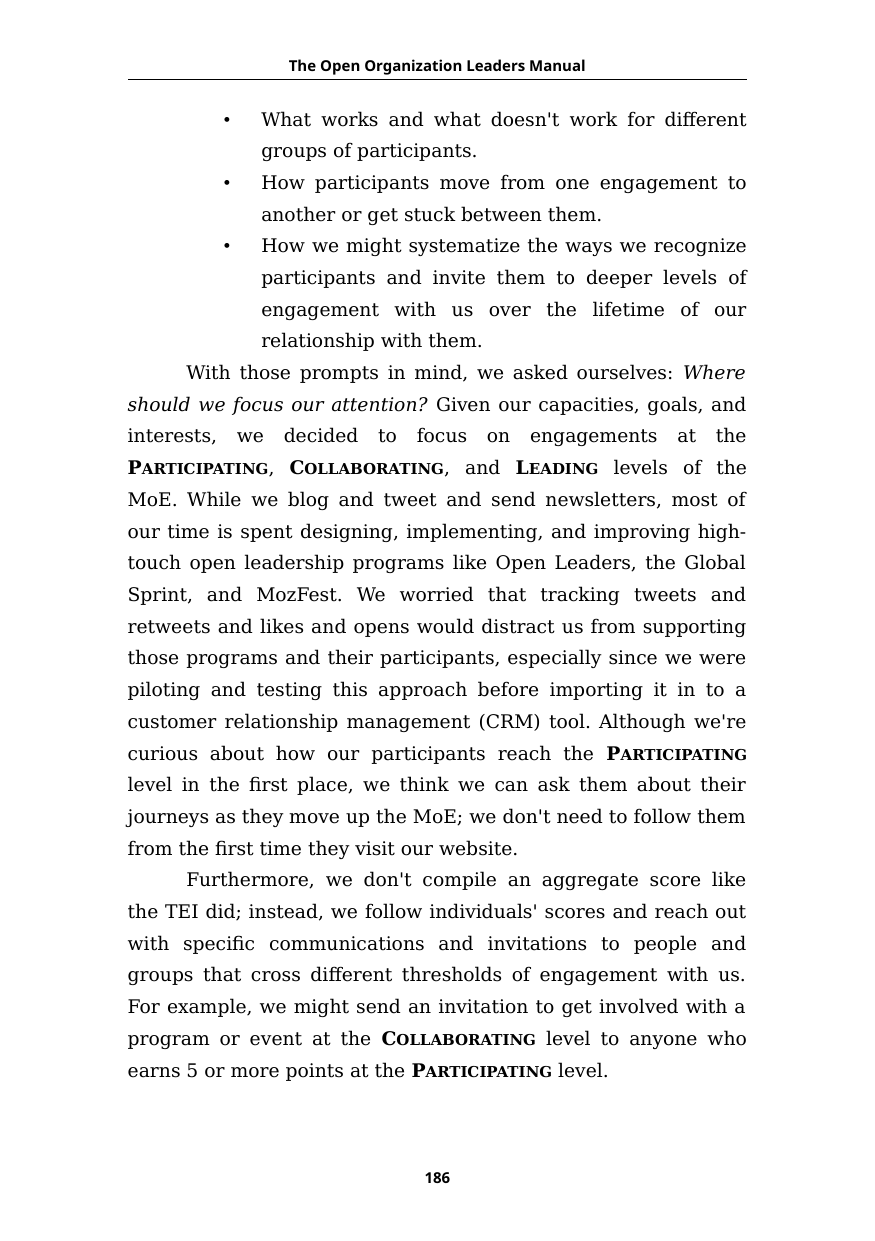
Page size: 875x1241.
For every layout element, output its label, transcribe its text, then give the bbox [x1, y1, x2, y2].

list How participants move from one engagement to another or get stuck between them. [223, 172, 747, 226]
list How we might systematize the ways we recognize participants and invite them to deeper levels of engagement with us over the lifetime of our relationship with them. [223, 235, 747, 352]
text Furthermore, we don't compile an aggregate score like the TEI did; instead, we follow individuals' scores and reach out with specific communications and invitations to people and groups that cross different thresholds of engagement with us. For example, we might send an invitation to get involved with a program or event at the Collaborating level to anyone who earns 5 or more points at the Participating level. [127, 869, 747, 1082]
text With those prompts in mind, we asked ourselves: Where should we focus our attention? Given our capacities, goals, and interests, we decided to focus on engagements at the Participating, Collaborating, and Leading levels of the MoE. While we blog and tweet and send newsletters, most of our time is spent designing, implementing, and improving high-touch open leadership programs like Open Leaders, the Global Sprint, and MozFest. We worried that tracking tweets and retweets and likes and opens would distract us from supporting those programs and their participants, especially since we were piloting and testing this approach before importing it in to a customer relationship management (CRM) tool. Although we're curious about how our participants reach the Participating level in the first place, we think we can ask them about their journeys as they move up the MoE; we don't need to follow them from the first time they visit our website. [127, 362, 747, 859]
list What works and what doesn't work for different groups of participants. [223, 109, 747, 162]
